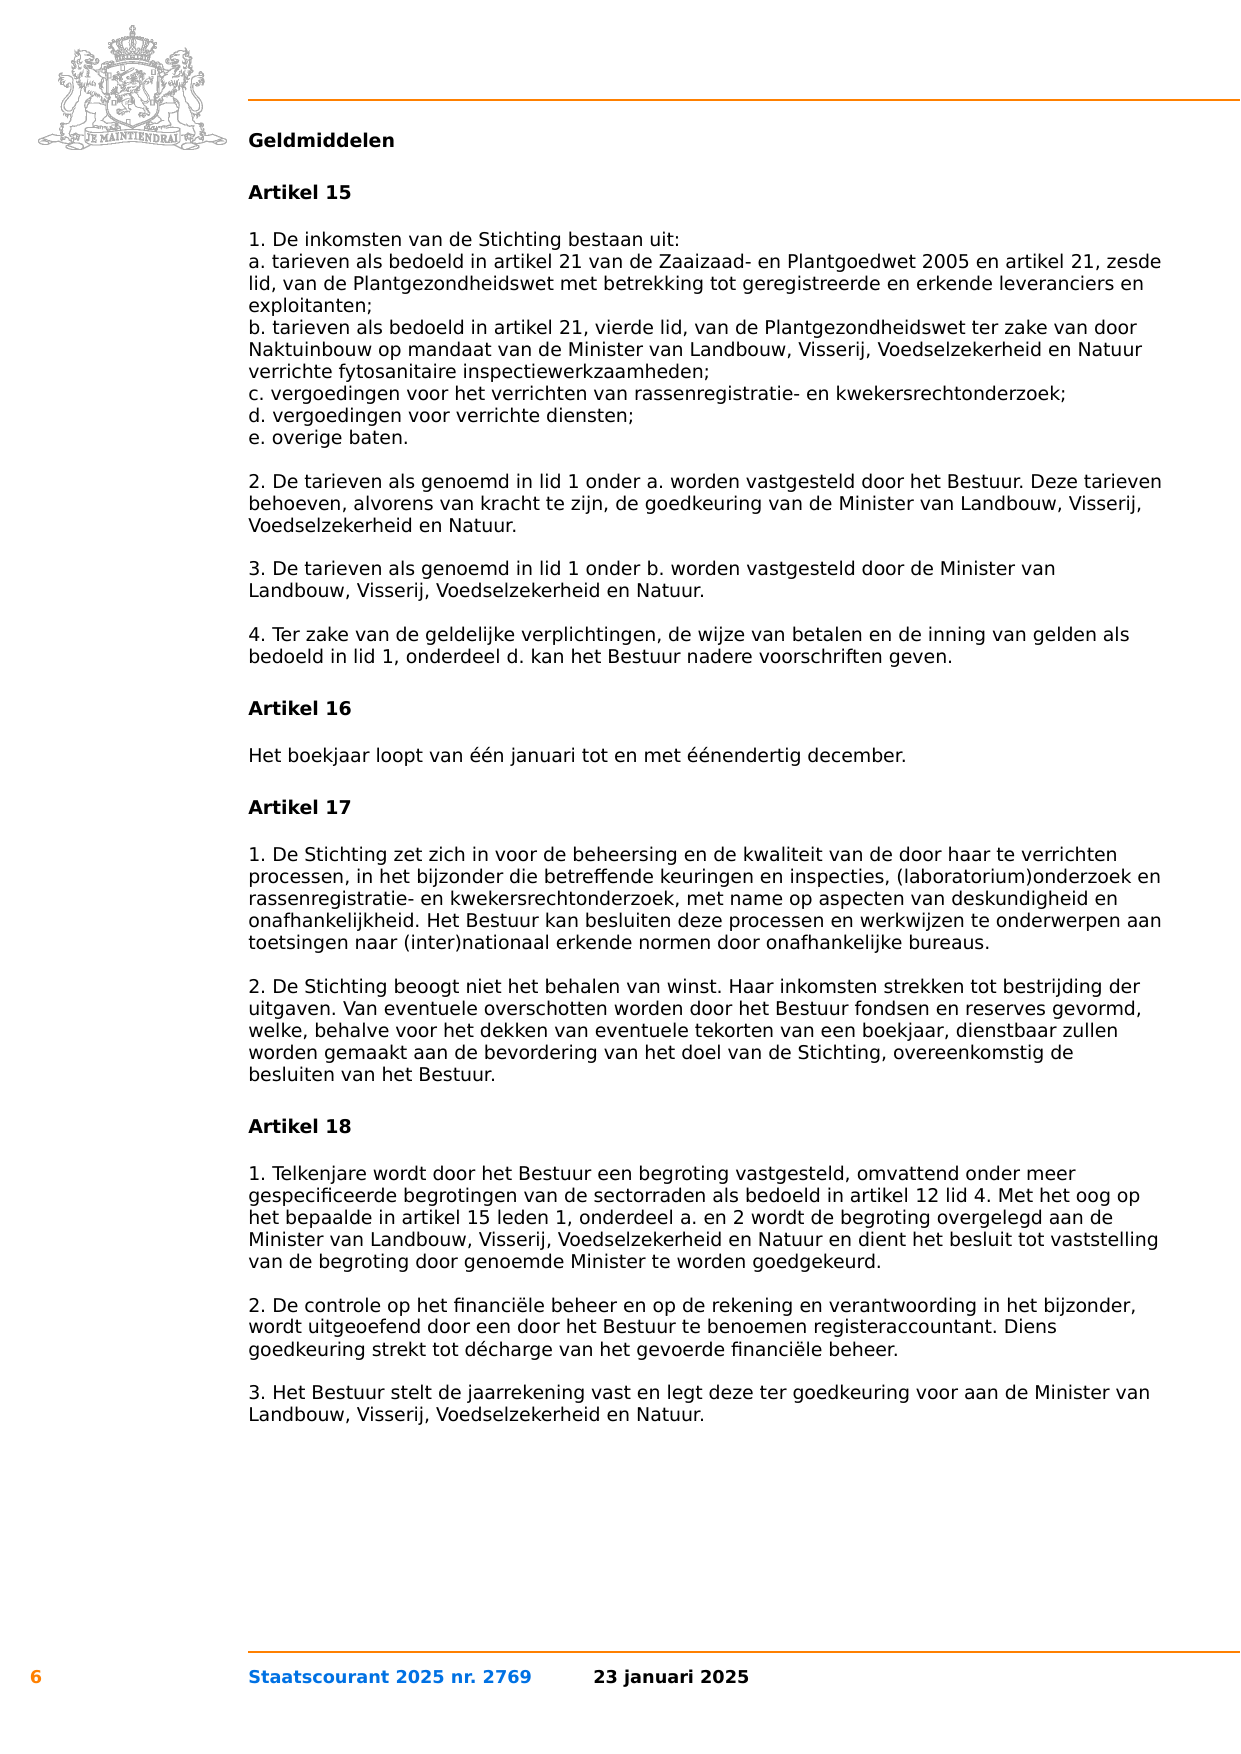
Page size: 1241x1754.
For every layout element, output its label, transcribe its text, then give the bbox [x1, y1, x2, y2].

text 3. Het Bestuur stelt de jaarrekening vast en legt deze ter goedkeuring voor aan de Minister van Landbouw, Visserij, Voedselzekerheid en Natuur. [248, 1382, 1163, 1426]
picture [38, 25, 227, 150]
text c. vergoedingen voor het verrichten van rassenregistratie- en kwekersrechtonderzoek; [248, 383, 1163, 405]
text 1. Telkenjare wordt door het Bestuur een begroting vastgesteld, omvattend onder meer gespecificeerde begrotingen van de sectorraden als bedoeld in artikel 12 lid 4. Met het oog op het bepaalde in artikel 15 leden 1, onderdeel a. en 2 wordt de begroting overgelegd aan de Minister van Landbouw, Visserij, Voedselzekerheid en Natuur en dient het besluit tot vaststelling van de begroting door genoemde Minister te worden goedgekeurd. [248, 1163, 1163, 1273]
text 1. De Stichting zet zich in voor de beheersing en de kwaliteit van de door haar te verrichten processen, in het bijzonder die betreffende keuringen en inspecties, (laboratorium)onderzoek en rassenregistratie- en kwekersrechtonderzoek, met name op aspecten van deskundigheid en onafhankelijkheid. Het Bestuur kan besluiten deze processen en werkwijzen te onderwerpen aan toetsingen naar (inter)nationaal erkende normen door onafhankelijke bureaus. [248, 844, 1163, 954]
subtitle Artikel 18 [248, 1116, 1163, 1138]
subtitle Geldmiddelen [248, 130, 1163, 152]
text 1. De inkomsten van de Stichting bestaan uit: [248, 229, 1163, 251]
text 2. De tarieven als genoemd in lid 1 onder a. worden vastgesteld door het Bestuur. Deze tarieven behoeven, alvorens van kracht te zijn, de goedkeuring van de Minister van Landbouw, Visserij, Voedselzekerheid en Natuur. [248, 471, 1163, 536]
text 4. Ter zake van de geldelijke verplichtingen, de wijze van betalen en de inning van gelden als bedoeld in lid 1, onderdeel d. kan het Bestuur nadere voorschriften geven. [248, 624, 1163, 668]
text 2. De controle op het financiële beheer en op de rekening en verantwoording in het bijzonder, wordt uitgeoefend door een door het Bestuur te benoemen registeraccountant. Diens goedkeuring strekt tot décharge van het gevoerde financiële beheer. [248, 1294, 1163, 1360]
text d. vergoedingen voor verrichte diensten; [248, 405, 1163, 427]
text 3. De tarieven als genoemd in lid 1 onder b. worden vastgesteld door de Minister van Landbouw, Visserij, Voedselzekerheid en Natuur. [248, 558, 1163, 602]
text 2. De Stichting beoogt niet het behalen van winst. Haar inkomsten strekken tot bestrijding der uitgaven. Van eventuele overschotten worden door het Bestuur fondsen en reserves gevormd, welke, behalve voor het dekken van eventuele tekorten van een boekjaar, dienstbaar zullen worden gemaakt aan de bevordering van het doel van de Stichting, overeenkomstig de besluiten van het Bestuur. [248, 976, 1163, 1086]
subtitle Artikel 15 [248, 182, 1163, 204]
text a. tarieven als bedoeld in artikel 21 van de Zaaizaad- en Plantgoedwet 2005 en artikel 21, zesde lid, van de Plantgezondheidswet met betrekking tot geregistreerde en erkende leveranciers en exploitanten; [248, 251, 1163, 317]
subtitle Artikel 16 [248, 698, 1163, 720]
text b. tarieven als bedoeld in artikel 21, vierde lid, van de Plantgezondheidswet ter zake van door Naktuinbouw op mandaat van de Minister van Landbouw, Visserij, Voedselzekerheid en Natuur verrichte fytosanitaire inspectiewerkzaamheden; [248, 317, 1163, 383]
subtitle Artikel 17 [248, 797, 1163, 819]
text Het boekjaar loopt van één januari tot en met éénendertig december. [248, 745, 1163, 767]
text e. overige baten. [248, 427, 1163, 449]
